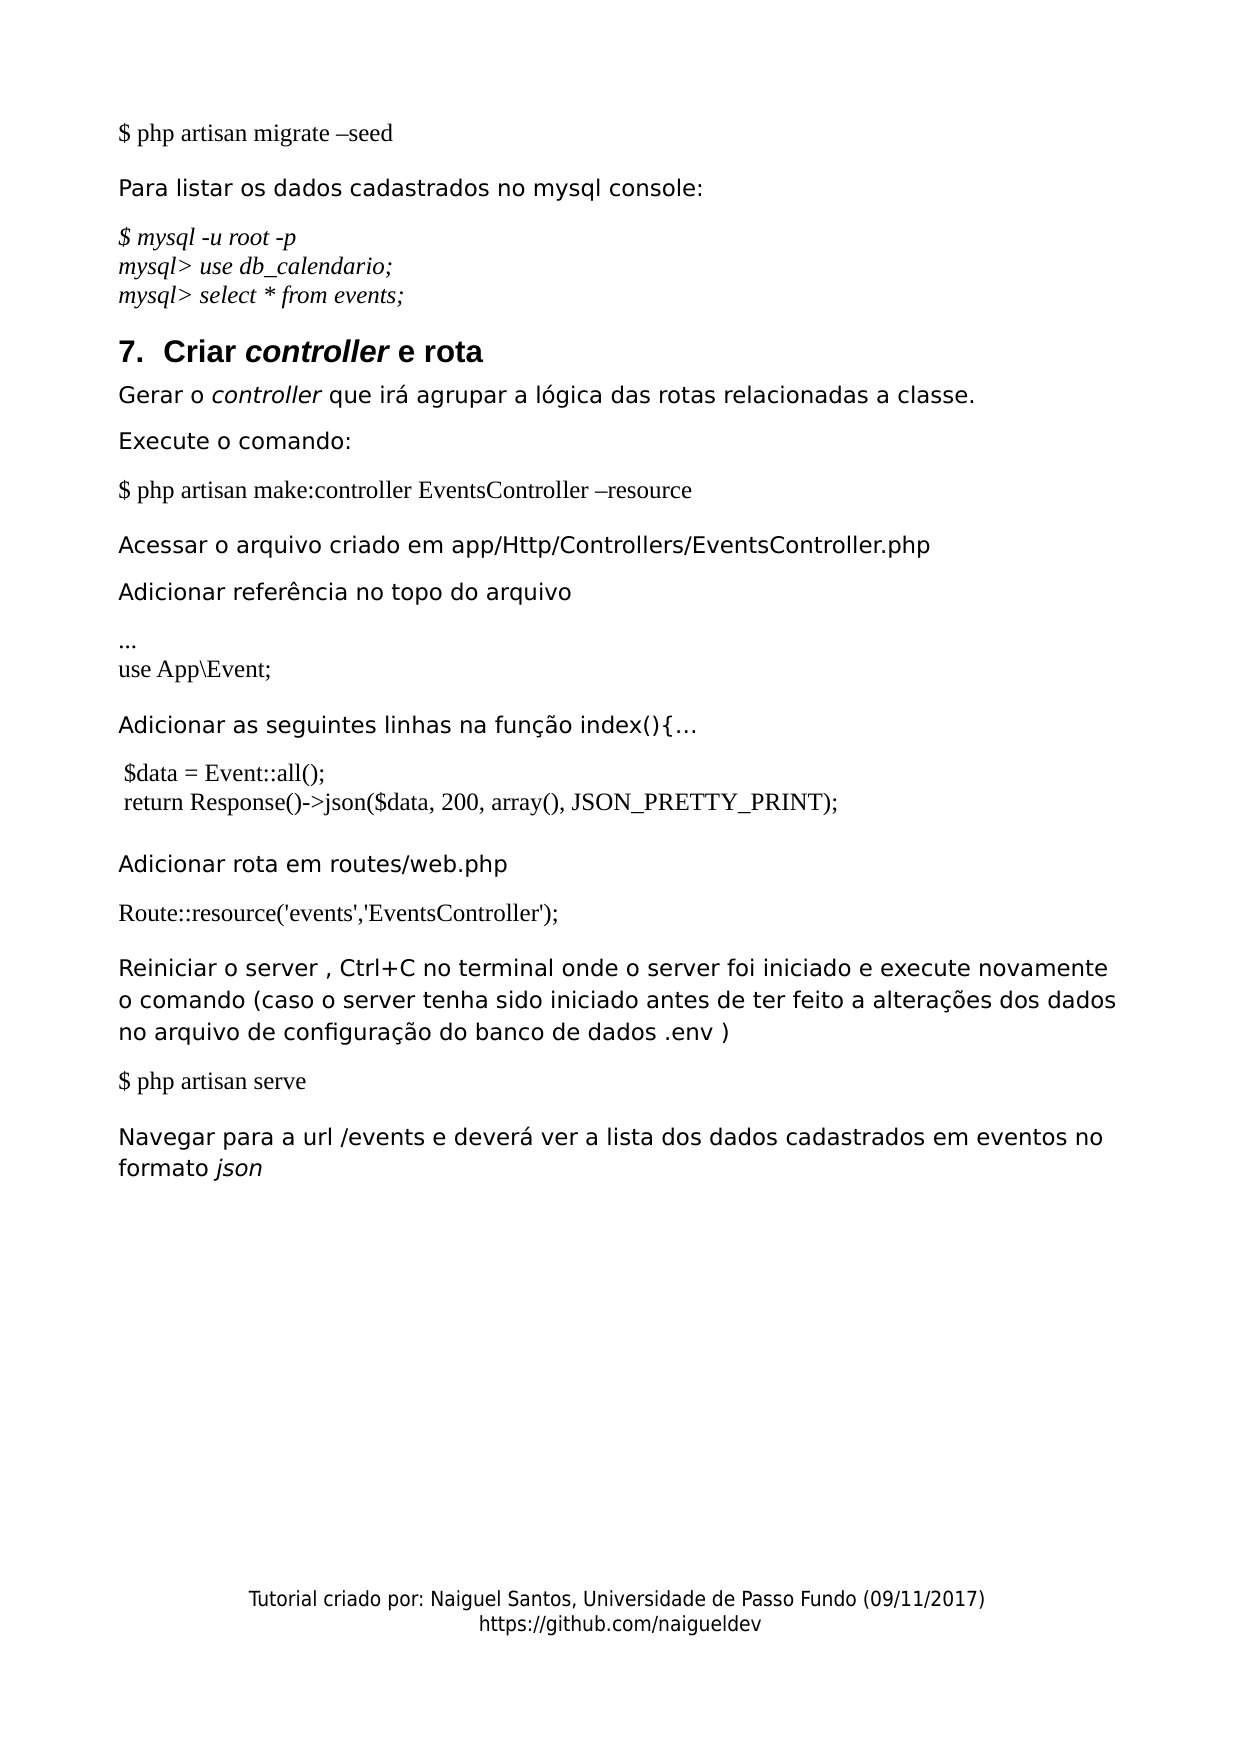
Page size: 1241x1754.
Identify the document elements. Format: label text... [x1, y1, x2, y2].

text $ php artisan make:controller EventsController –resource [118, 475, 1122, 504]
text mysql> select * from events; [118, 280, 1122, 308]
text Gerar o controller que irá agrupar a lógica das rotas relacionadas a classe. [118, 382, 1122, 408]
text ... [118, 626, 1122, 654]
text $ php artisan serve [118, 1066, 1122, 1095]
text $ php artisan migrate –seed [118, 118, 1122, 147]
text Route::resource('events','EventsController'); [118, 898, 1122, 927]
text Navegar para a url /events e deverá ver a lista dos dados cadastrados em eventos no formato json [118, 1124, 1122, 1182]
text Execute o comando: [118, 428, 1122, 455]
text $ mysql -u root -p [118, 222, 1122, 251]
text Reiniciar o server , Ctrl+C no terminal onde o server foi iniciado e execute novamente o comando (caso o server tenha sido iniciado antes de ter feito a alterações dos dados no arquivo de configuração do banco de dados .env ) [118, 956, 1122, 1046]
text Acessar o arquivo criado em app/Http/Controllers/EventsController.php [118, 532, 1122, 559]
subtitle Criar controller e rota [118, 333, 1122, 369]
text Adicionar as seguintes linhas na função index(){… [118, 712, 1122, 738]
text use App\Event; [118, 654, 1122, 683]
text mysql> use db_calendario; [118, 251, 1122, 280]
text Adicionar referência no topo do arquivo [118, 579, 1122, 606]
text Para listar os dados cadastrados no mysql console: [118, 176, 1122, 202]
text Adicionar rota em routes/web.php [118, 852, 1122, 878]
